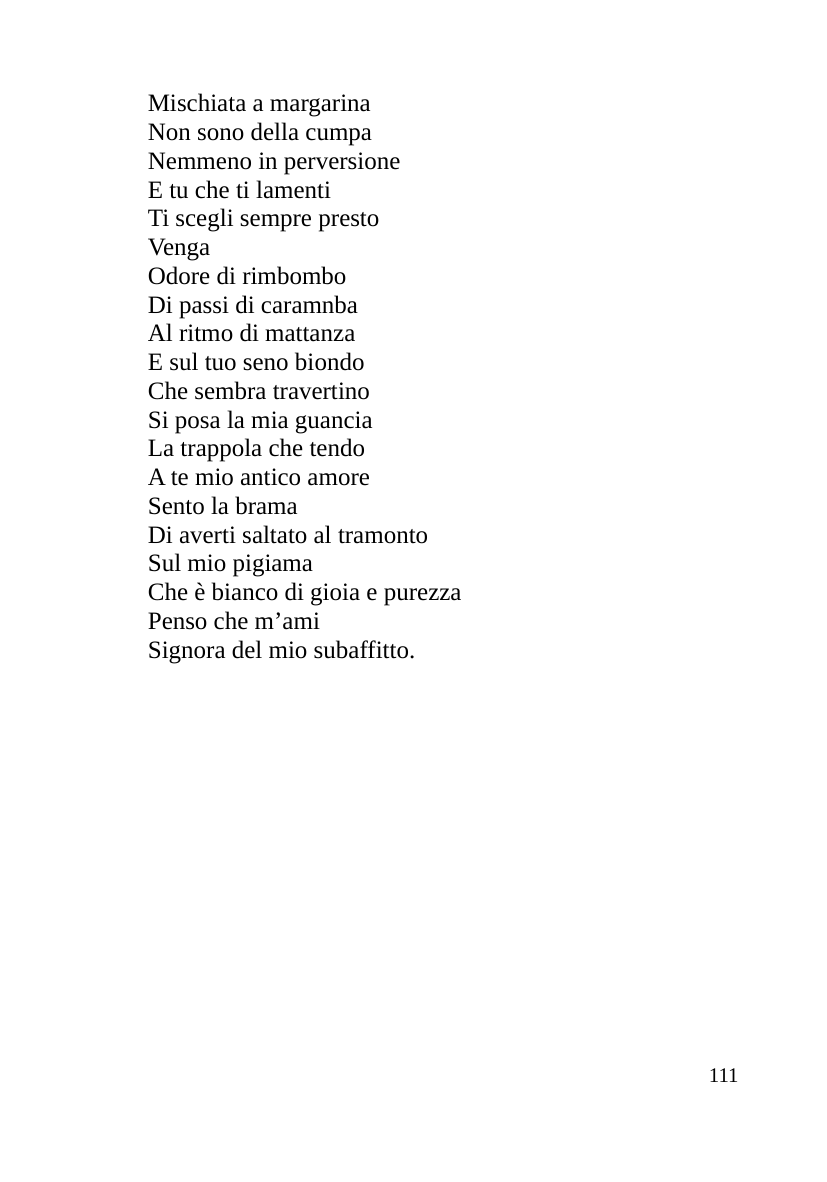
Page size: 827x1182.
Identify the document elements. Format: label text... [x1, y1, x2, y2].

text Ti scegli sempre presto [148, 203, 738, 232]
text La trappola che tendo [148, 433, 738, 462]
text Non sono della cumpa [148, 117, 738, 146]
text E tu che ti lamenti [148, 175, 738, 203]
text E sul tuo seno biondo [148, 347, 738, 376]
text Di passi di caramnba [148, 290, 738, 318]
text Che sembra travertino [148, 376, 738, 405]
text Si posa la mia guancia [148, 405, 738, 433]
text Venga [148, 232, 738, 261]
text Mischiata a margarina [148, 88, 738, 117]
text Al ritmo di mattanza [148, 318, 738, 347]
text A te mio antico amore [148, 462, 738, 491]
text Penso che m’ami [148, 606, 738, 635]
text Sul mio pigiama [148, 548, 738, 577]
text Che è bianco di gioia e purezza [148, 577, 738, 606]
text Nemmeno in perversione [148, 146, 738, 175]
text Di averti saltato al tramonto [148, 520, 738, 548]
text Sento la brama [148, 491, 738, 520]
text Odore di rimbombo [148, 261, 738, 290]
text Signora del mio subaffitto. [148, 635, 738, 663]
